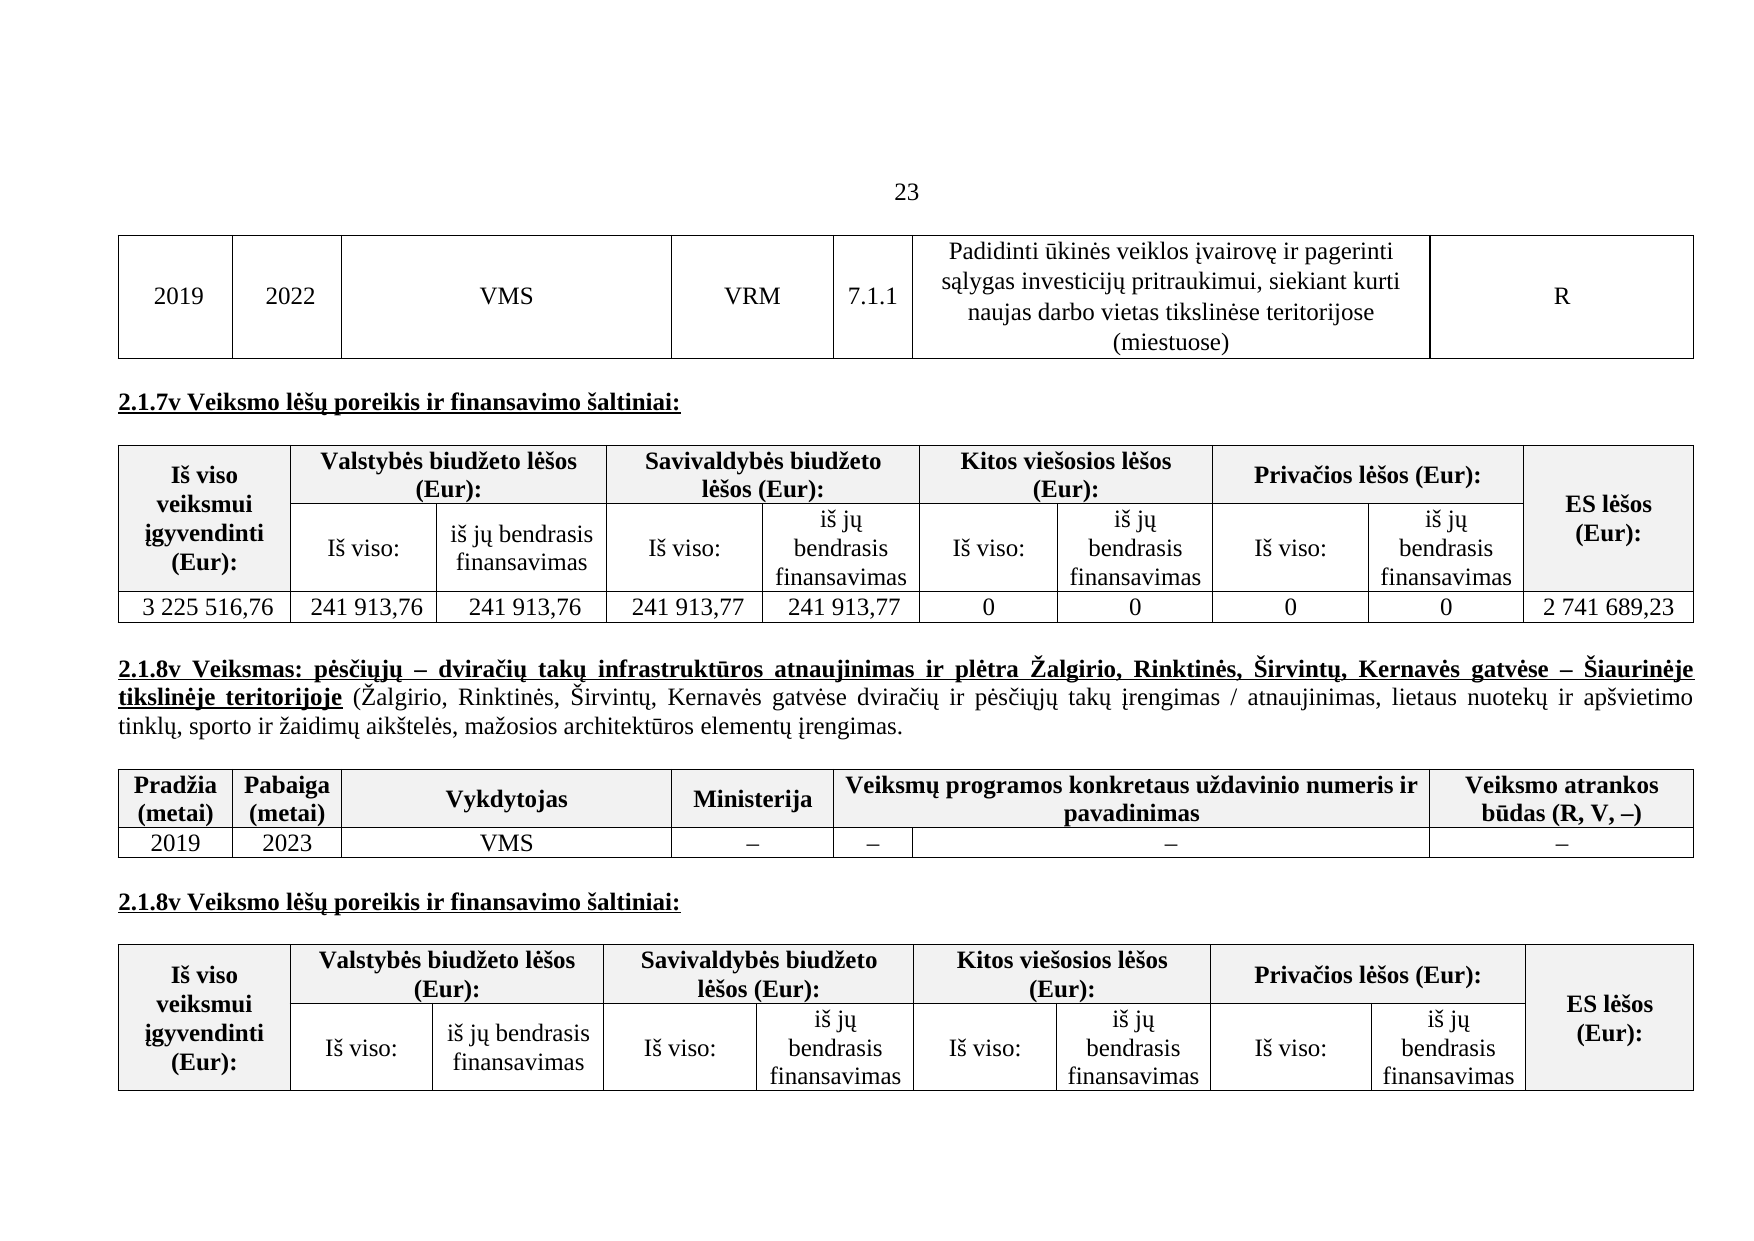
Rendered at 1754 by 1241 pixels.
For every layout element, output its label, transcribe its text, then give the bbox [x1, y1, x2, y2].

table_cell iš jų bendrasis finansavimas [433, 1004, 603, 1090]
table_header Pradžia (metai) [119, 770, 232, 827]
table_cell 2019 [119, 236, 232, 357]
text 2.1.8v Veiksmo lėšų poreikis ir finansavimo šaltiniai: [118, 887, 1695, 916]
table_cell 2 741 689,23 [1524, 592, 1693, 622]
text 2.1.7v Veiksmo lėšų poreikis ir finansavimo šaltiniai: [118, 387, 1695, 416]
table_cell – [913, 828, 1429, 857]
table_header ES lėšos (Eur): [1524, 446, 1693, 591]
table_header Kitos viešosios lėšos (Eur): [920, 446, 1212, 503]
table_cell iš jų bendrasis finansavimas [1058, 504, 1212, 591]
table_header Savivaldybės biudžeto lėšos (Eur): [604, 945, 913, 1003]
table_header Pabaiga (metai) [233, 770, 341, 827]
table_cell Iš viso: [607, 504, 762, 591]
table_cell iš jų bendrasis finansavimas [1369, 504, 1523, 591]
table_cell 241 913,76 [291, 592, 436, 622]
table_header Kitos viešosios lėšos (Eur): [914, 945, 1210, 1003]
table_cell Iš viso: [291, 1004, 432, 1090]
table_cell iš jų bendrasis finansavimas [763, 504, 919, 591]
table_cell – [1430, 828, 1693, 857]
table_header Ministerija [672, 770, 833, 827]
table_header ES lėšos (Eur): [1526, 945, 1693, 1090]
table_cell R [1431, 236, 1693, 357]
table_cell Iš viso: [1213, 504, 1368, 591]
table_cell 0 [1058, 592, 1212, 622]
table_cell 0 [920, 592, 1057, 622]
table_cell 3 225 516,76 [119, 592, 290, 622]
text tikslinėje teritorijoje (Žalgirio, Rinktinės, Širvintų, Kernavės gatvėse dviračių ir pėsčiųjų takų įrengimas / atnaujinimas, lietaus nuotekų ir apšvietimo tinklų, sporto ir žaidimų aikštelės, mažosios architektūros elementų įrengimas. [118, 680, 1695, 740]
table_header Savivaldybės biudžeto lėšos (Eur): [607, 446, 919, 503]
table_cell 2022 [233, 236, 341, 357]
table_cell Iš viso: [291, 504, 436, 591]
table_header Iš viso veiksmui įgyvendinti (Eur): [119, 945, 290, 1090]
table_cell iš jų bendrasis finansavimas [757, 1004, 913, 1090]
table_cell 0 [1213, 592, 1368, 622]
table_cell 241 913,77 [607, 592, 762, 622]
table_cell Iš viso: [1211, 1004, 1371, 1090]
table_cell 2019 [119, 828, 232, 857]
table_cell – [672, 828, 833, 857]
table_header Iš viso veiksmui įgyvendinti (Eur): [119, 446, 290, 591]
table_cell Padidinti ūkinės veiklos įvairovę ir pagerinti sąlygas investicijų pritraukimui, siekiant kurti naujas darbo vietas tikslinėse teritorijose (miestuose) [913, 236, 1429, 357]
table_header Veiksmų programos konkretaus uždavinio numeris ir pavadinimas [834, 770, 1429, 827]
table_cell 0 [1369, 592, 1523, 622]
table_cell 241 913,77 [763, 592, 919, 622]
table_cell – [834, 828, 912, 857]
table_cell 2023 [233, 828, 341, 857]
table_header Privačios lėšos (Eur): [1213, 446, 1523, 503]
table_cell iš jų bendrasis finansavimas [1057, 1004, 1210, 1090]
table_header Vykdytojas [342, 770, 671, 827]
table_cell Iš viso: [920, 504, 1057, 591]
table_cell iš jų bendrasis finansavimas [437, 504, 606, 591]
table_cell Iš viso: [914, 1004, 1056, 1090]
table_header Valstybės biudžeto lėšos (Eur): [291, 446, 606, 503]
table_header Valstybės biudžeto lėšos (Eur): [291, 945, 603, 1003]
table_cell iš jų bendrasis finansavimas [1372, 1004, 1525, 1090]
table_header Privačios lėšos (Eur): [1211, 945, 1525, 1003]
table_cell 7.1.1 [834, 236, 912, 357]
table_cell VMS [342, 828, 671, 857]
table_cell Iš viso: [604, 1004, 756, 1090]
table_header Veiksmo atrankos būdas (R, V, –) [1430, 770, 1693, 827]
table_cell 241 913,76 [437, 592, 606, 622]
text 2.1.8v Veiksmas: pėsčiųjų – dviračių takų infrastruktūros atnaujinimas ir plėtra Žalgirio, Rinktinės, Širvintų, Kernavės gatvėse – Šiaurinėje [118, 654, 1695, 679]
table_cell VRM [672, 236, 833, 357]
table_cell VMS [342, 236, 671, 357]
